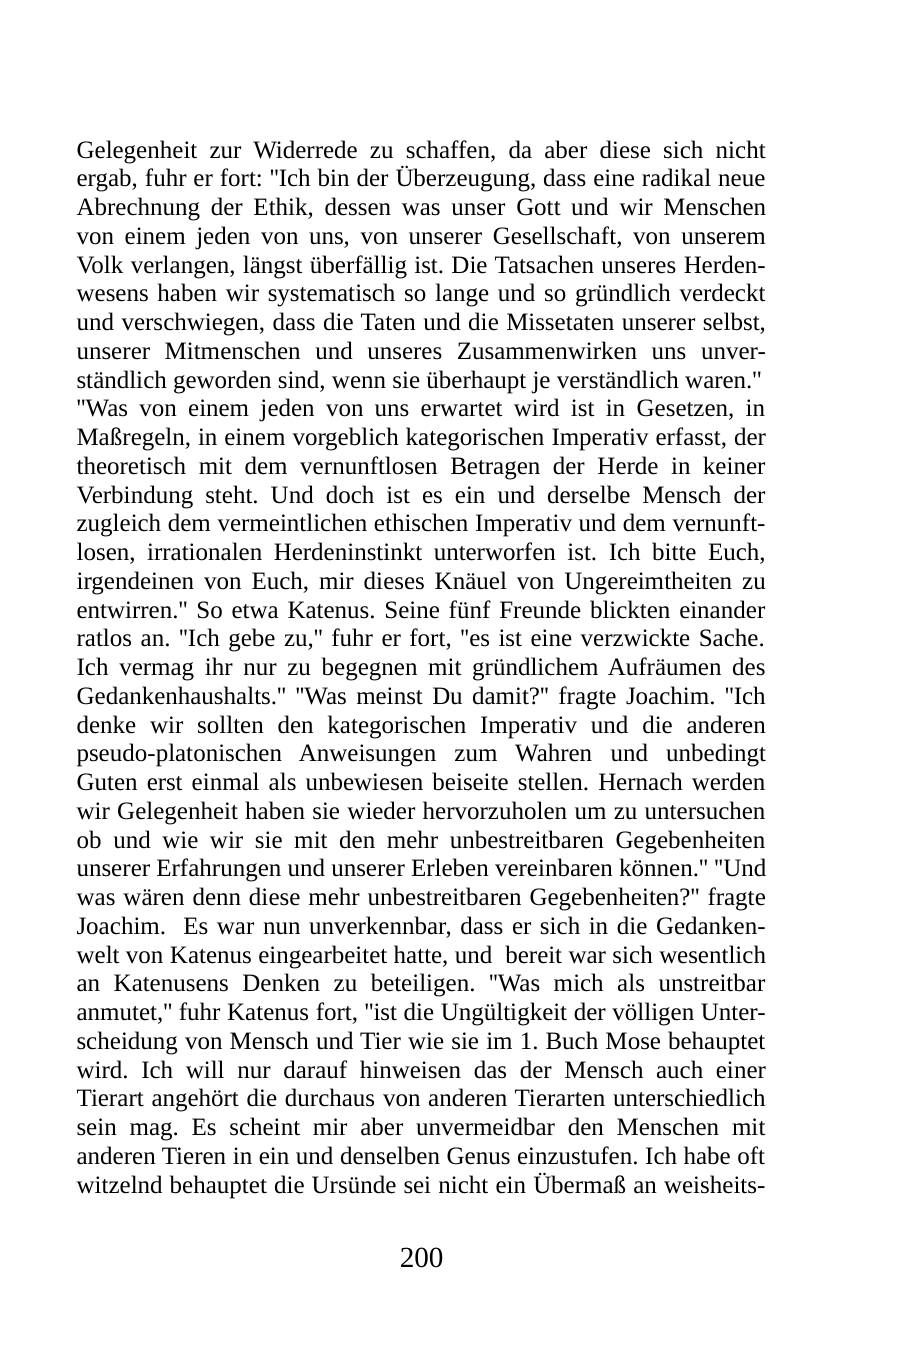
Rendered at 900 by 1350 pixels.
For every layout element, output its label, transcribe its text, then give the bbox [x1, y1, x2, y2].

text ''Was von einem jeden von uns erwartet wird ist in Gesetzen, in Maßregeln, in einem vorgeblich kategorischen Imperativ erfasst, der theoretisch mit dem vernunftlosen Betragen der Herde in keiner Verbindung steht. Und doch ist es ein und derselbe Mensch der zugleich dem vermeintlichen ethischen Imperativ und dem vernunft-losen, irrationalen Herdeninstinkt unterworfen ist. Ich bitte Euch, irgendeinen von Euch, mir dieses Knäuel von Ungereimtheiten zu entwirren.'' So etwa Katenus. Seine fünf Freunde blickten einander ratlos an. ''Ich gebe zu,'' fuhr er fort, ''es ist eine verzwickte Sache. Ich vermag ihr nur zu begegnen mit gründlichem Aufräumen des Gedankenhaushalts.'' ''Was meinst Du damit?'' fragte Joachim. ''Ich denke wir sollten den kategorischen Imperativ und die anderen pseudo-platonischen Anweisungen zum Wahren und unbedingt Guten erst einmal als unbewiesen beiseite stellen. Hernach werden wir Gelegenheit haben sie wieder hervorzuholen um zu untersuchen ob und wie wir sie mit den mehr unbestreitbaren Gegebenheiten unserer Erfahrungen und unserer Erleben vereinbaren können.'' ''Und was wären denn diese mehr unbestreitbaren Gegebenheiten?'' fragte Joachim. Es war nun unverkennbar, dass er sich in die Gedanken-welt von Katenus eingearbeitet hatte, und bereit war sich wesentlich an Katenusens Denken zu beteiligen. ''Was mich als unstreitbar anmutet,'' fuhr Katenus fort, ''ist die Ungültigkeit der völligen Unter-scheidung von Mensch und Tier wie sie im 1. Buch Mose behauptet wird. Ich will nur darauf hinweisen das der Mensch auch einer Tierart angehört die durchaus von anderen Tierarten unterschiedlich sein mag. Es scheint mir aber unvermeidbar den Menschen mit anderen Tieren in ein und denselben Genus einzustufen. Ich habe oft witzelnd behauptet die Ursünde sei nicht ein Übermaß an weisheits- [76, 393, 766, 1198]
text Gelegenheit zur Widerrede zu schaffen, da aber diese sich nicht ergab, fuhr er fort: ''Ich bin der Überzeugung, dass eine radikal neue Abrechnung der Ethik, dessen was unser Gott und wir Menschen von einem jeden von uns, von unserer Gesellschaft, von unserem Volk verlangen, längst überfällig ist. Die Tatsachen unseres Herden-wesens haben wir systematisch so lange und so gründlich verdeckt und verschwiegen, dass die Taten und die Missetaten unserer selbst, unserer Mitmenschen und unseres Zusammenwirken uns unver-ständlich geworden sind, wenn sie überhaupt je verständlich waren.'' [76, 135, 766, 393]
